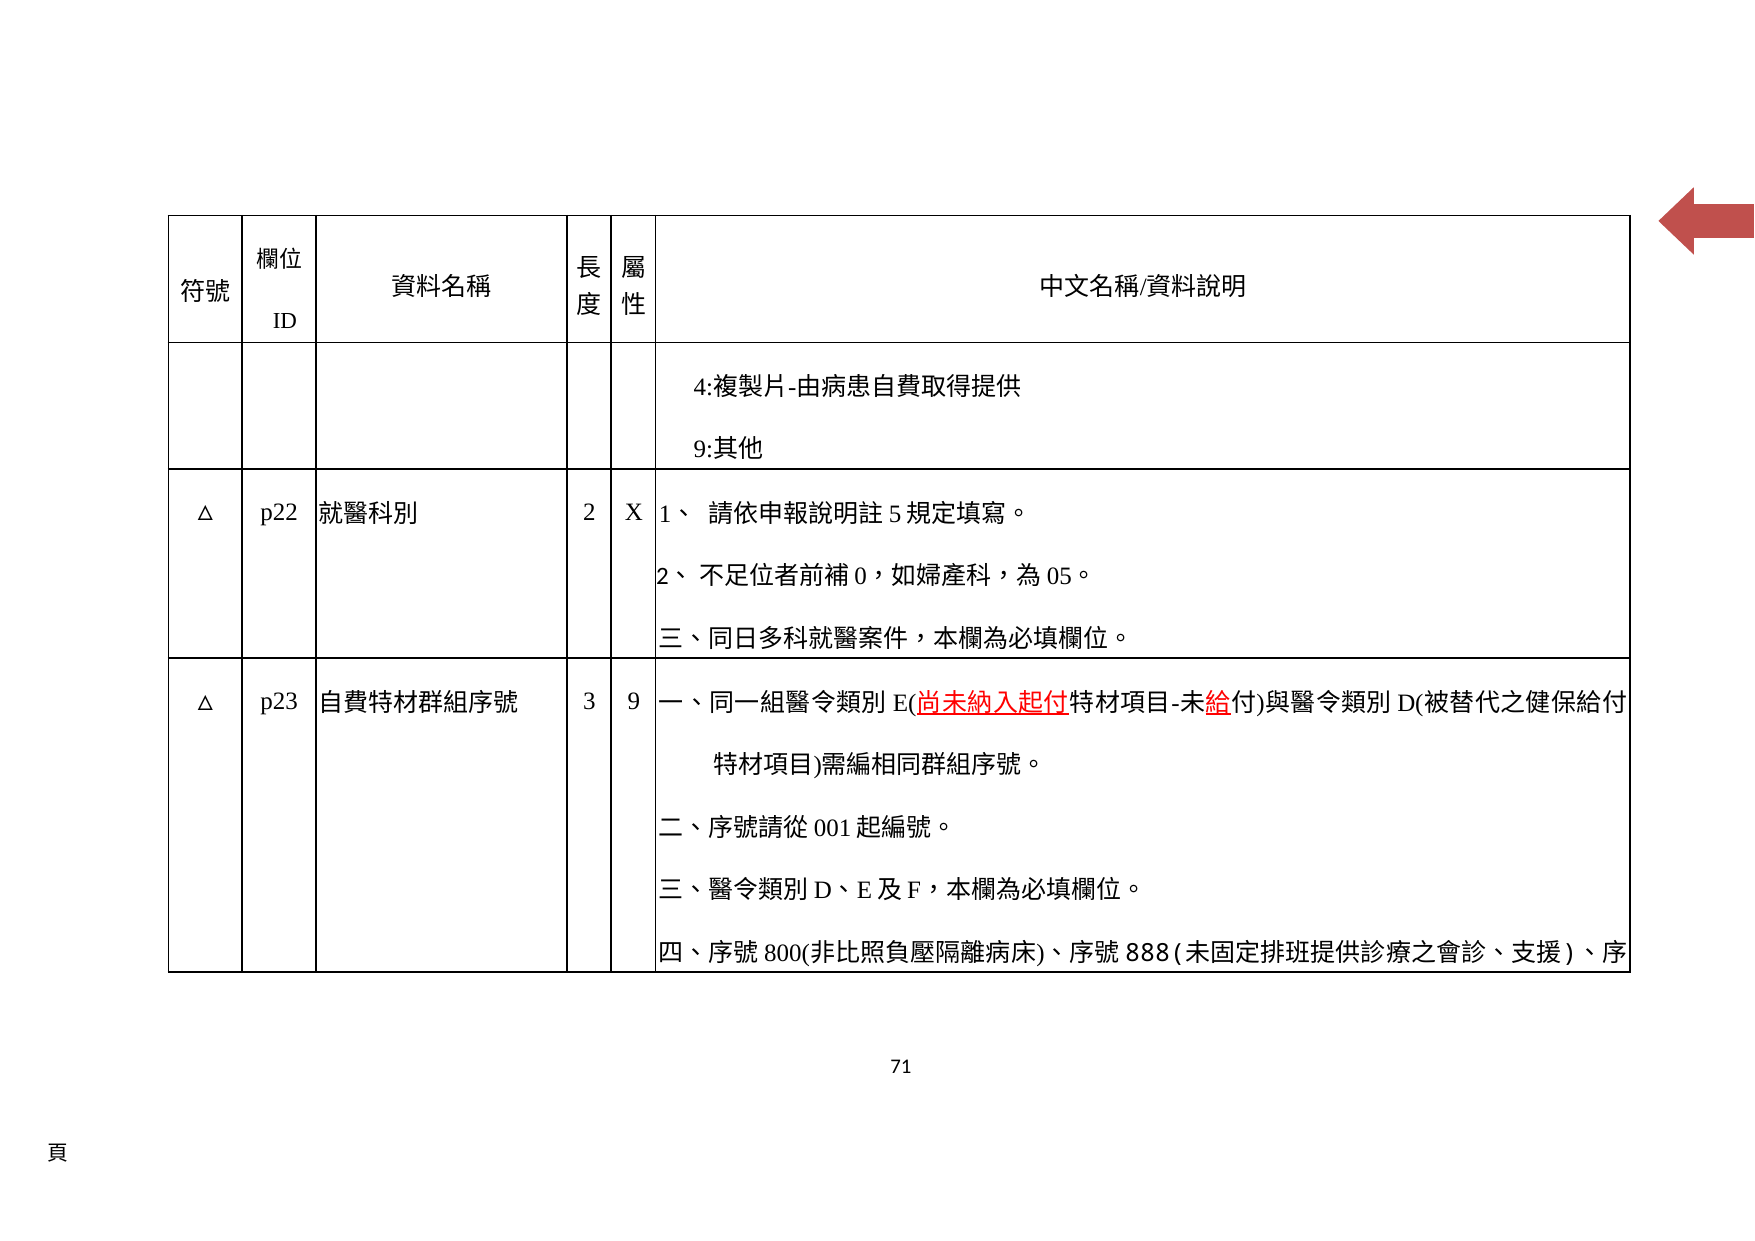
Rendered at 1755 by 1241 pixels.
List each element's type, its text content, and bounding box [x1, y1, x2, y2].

table_cell 自費特材群組序號 [317, 659, 566, 971]
table_cell 就醫科別 [317, 470, 566, 657]
table_cell 4:複製片-由病患自費取得提供 9:其他 [656, 343, 1629, 468]
table_header 欄位 ID [243, 216, 315, 341]
table_cell [612, 343, 655, 468]
table_header 中文名稱/資料說明 [656, 216, 1629, 341]
table_header 長度 [568, 216, 610, 341]
table_header 資料名稱 [317, 216, 566, 341]
table_cell [243, 343, 315, 468]
table_cell 9 [612, 659, 655, 971]
table_header 符號 [169, 216, 241, 341]
table_cell [317, 343, 566, 468]
table_cell △ [169, 470, 241, 657]
table_cell [568, 343, 610, 468]
table_cell 一、同一組醫令類別E(尚未納入起付特材項目-未給付)與醫令類別D(被替代之健保給付特材項目)需編相同群組序號。 二、序號請從001起編號。 三、醫令類別D、E及F，本欄為必填欄位。 四、序號800(非比照負壓隔離病床)、序號888(未固定排班提供診療之會診、支援)、序 [656, 659, 1629, 971]
table_cell X [612, 470, 655, 657]
table_cell 請依申報說明註5規定填寫。 不足位者前補0，如婦產科，為05。 三、同日多科就醫案件，本欄為必填欄位。 [656, 470, 1629, 657]
table_header 屬性 [612, 216, 655, 341]
table_cell 3 [568, 659, 610, 971]
table_cell p22 [243, 470, 315, 657]
table_cell p23 [243, 659, 315, 971]
table_cell 2 [568, 470, 610, 657]
table_cell [169, 343, 241, 468]
table_cell △ [169, 659, 241, 971]
